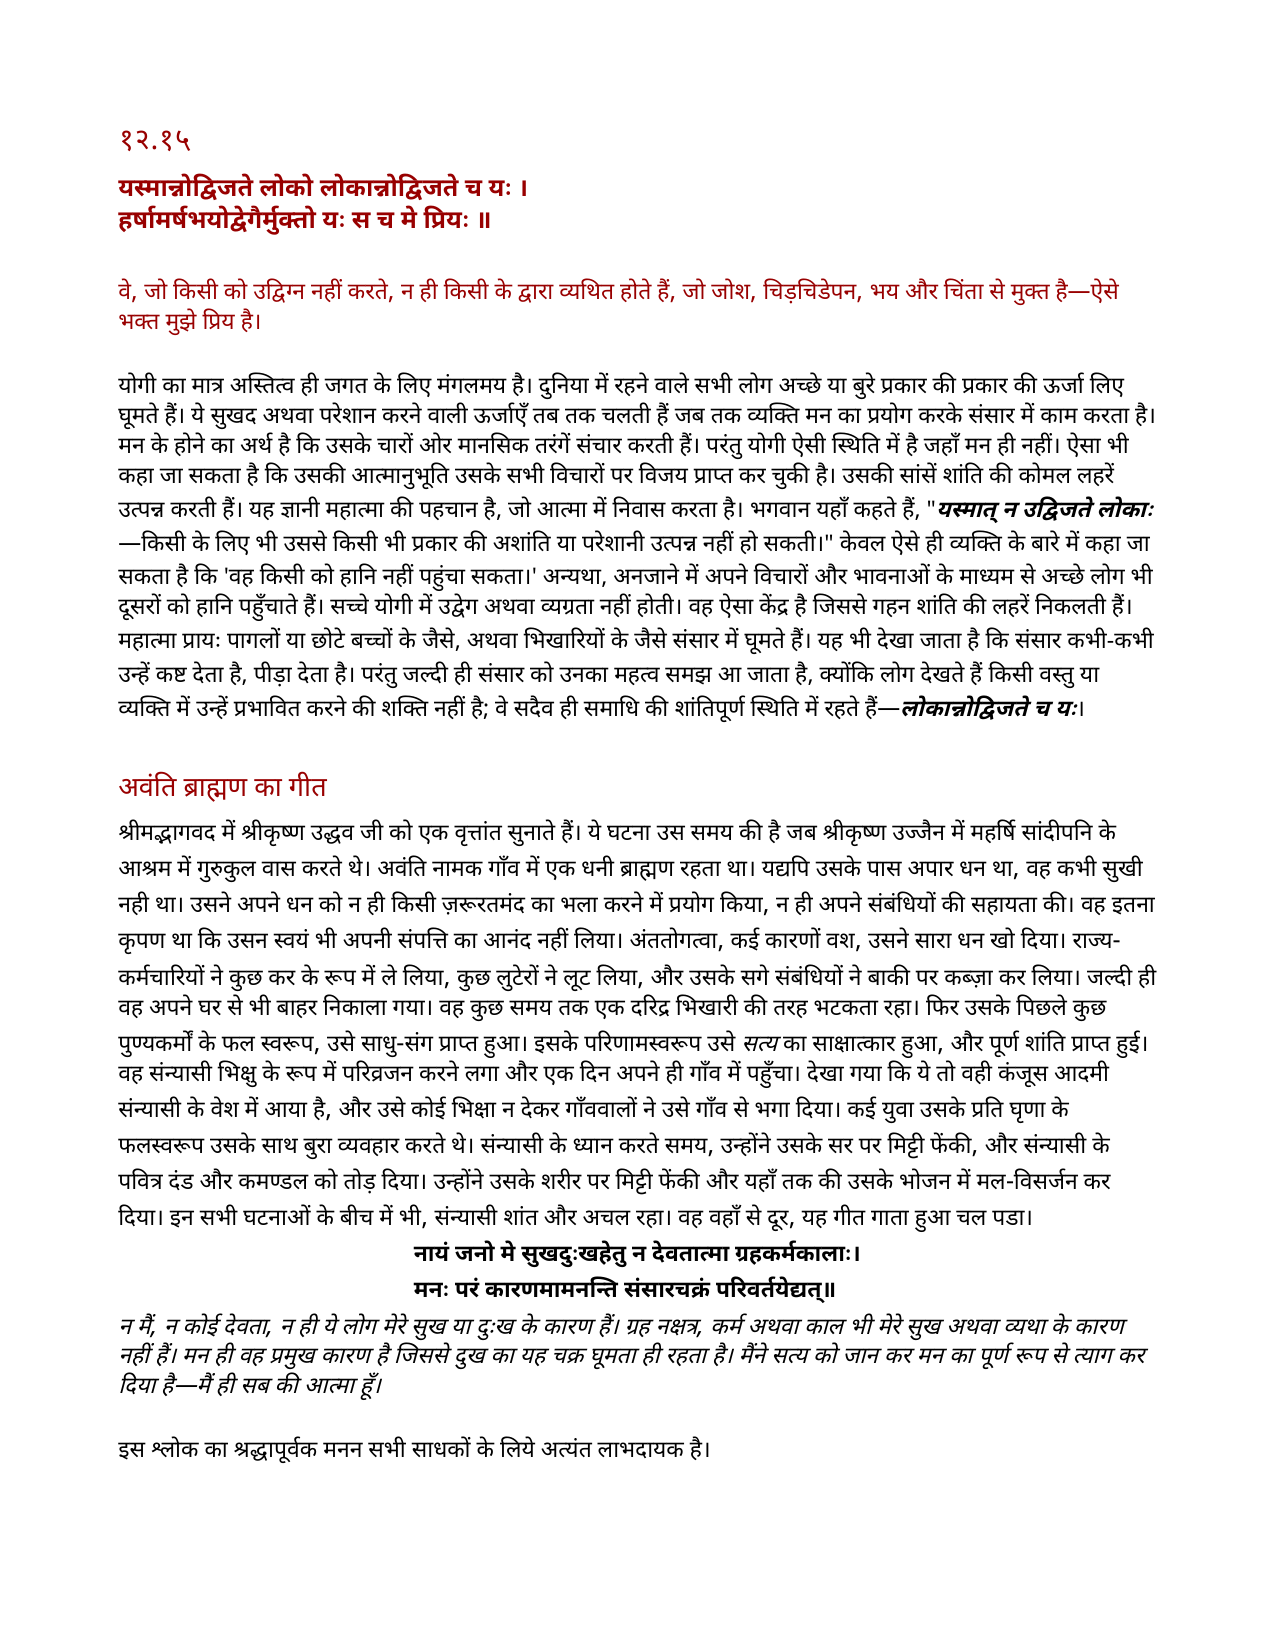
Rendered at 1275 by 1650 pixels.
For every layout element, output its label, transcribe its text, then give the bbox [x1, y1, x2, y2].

text न मैं, न कोई देवता, न ही ये लोग मेरे सुख या दुःख के कारण हैं। ग्रह नक्षत्र, कर्म अथवा काल भी मेरे सुख अथवा व्यथा के कारण नहीं हैं। मन ही वह प्रमुख कारण है जिससे दुख का यह चक्र घूमता ही रहता है। मैंने सत्य को जान कर मन का पूर्ण रूप से त्याग कर दिया है—मैं ही सब की आत्मा हूँ। [118, 1307, 1157, 1403]
subtitle १२.१५ [118, 118, 1157, 161]
text इस श्लोक का श्रद्धापूर्वक मनन सभी साधकों के लिये अत्यंत लाभदायक है। [118, 1437, 1157, 1467]
text यस्मान्नोद्विजते लोको लोकान्नोद्विजते च यः । [118, 174, 1157, 206]
text श्रीमद्भागवद में श्रीकृष्ण उद्धव जी को एक वृत्तांत सुनाते हैं। ये घटना उस समय की है जब श्रीकृष्ण उज्जैन में महर्षि सांदीपनि के आश्रम में गुरुकुल वास करते थे। अवंति नामक गाँव में एक धनी ब्राह्मण रहता था। यद्यपि उसके पास अपार धन था, वह कभी सुखी नही था। उसने अपने धन को न ही किसी ज़रूरतमंद का भला करने में प्रयोग किया, न ही अपने संबंधियों की सहायता की। वह इतना कृपण था कि उसन स्वयं भी अपनी संपत्ति का आनंद नहीं लिया। अंततोगत्वा, कई कारणों वश, उसने सारा धन खो दिया। राज्य-कर्मचारियों ने कुछ कर के रूप में ले लिया, कुछ लुटेरों ने लूट लिया, और उसके सगे संबंधियों ने बाकी पर कब्ज़ा कर लिया। जल्दी ही वह अपने घर से भी बाहर निकाला गया। वह कुछ समय तक एक दरिद्र भिखारी की तरह भटकता रहा। फिर उसके पिछले कुछ पुण्यकर्मों के फल स्वरूप, उसे साधु-संग प्राप्त हुआ। इसके परिणामस्वरूप उसे सत्य का साक्षात्कार हुआ, और पूर्ण शांति प्राप्त हुई। वह संन्यासी भिक्षु के रूप में परिव्रजन करने लगा और एक दिन अपने ही गाँव में पहुँचा। देखा गया कि ये तो वही कंजूस आदमी संन्यासी के वेश में आया है, और उसे कोई भिक्षा न देकर गाँववालों ने उसे गाँव से भगा दिया। कई युवा उसके प्रति घृणा के फलस्वरूप उसके साथ बुरा व्यवहार करते थे। संन्यासी के ध्यान करते समय, उन्होंने उसके सर पर मिट्टी फेंकी, और संन्यासी के पवित्र दंड और कमण्डल को तोड़ दिया। उन्होंने उसके शरीर पर मिट्टी फेंकी और यहाँ तक की उसके भोजन में मल-विसर्जन कर दिया। इन सभी घटनाओं के बीच में भी, संन्यासी शांत और अचल रहा। वह वहाँ से दूर, यह गीत गाता हुआ चल पडा। [118, 820, 1157, 1235]
text योगी का मात्र अस्तित्व ही जगत के लिए मंगलमय है। दुनिया में रहने वाले सभी लोग अच्छे या बुरे प्रकार की प्रकार की ऊर्जा लिए घूमते हैं। ये सुखद अथवा परेशान करने वाली ऊर्जाएँ तब तक चलती हैं जब तक व्यक्ति मन का प्रयोग करके संसार में काम करता है। मन के होने का अर्थ है कि उसके चारों ओर मानसिक तरंगें संचार करती हैं। परंतु योगी ऐसी स्थिति में है जहाँ मन ही नहीं। ऐसा भी कहा जा सकता है कि उसकी आत्मानुभूति उसके सभी विचारों पर विजय प्राप्त कर चुकी है। उसकी सांसें शांति की कोमल लहरें उत्पन्न करती हैं। यह ज्ञानी महात्मा की पहचान है, जो आत्मा में निवास करता है। भगवान यहाँ कहते हैं, "यस्मात् न उद्विजते लोकाः—किसी के लिए भी उससे किसी भी प्रकार की अशांति या परेशानी उत्पन्न नहीं हो सकती।" केवल ऐसे ही व्यक्ति के बारे में कहा जा सकता है कि 'वह किसी को हानि नहीं पहुंचा सकता।' अन्यथा, अनजाने में अपने विचारों और भावनाओं के माध्यम से अच्छे लोग भी दूसरों को हानि पहुँचाते हैं। सच्चे योगी में उद्वेग अथवा व्यग्रता नहीं होती। वह ऐसा केंद्र है जिससे गहन शांति की लहरें निकलती हैं। [118, 373, 1157, 624]
text नायं जनो मे सुखदुःखहेतु न देवतात्मा ग्रहकर्मकालाः। [118, 1235, 1157, 1271]
text महात्मा प्रायः पागलों या छोटे बच्चों के जैसे, अथवा भिखारियों के जैसे संसार में घूमते हैं। यह भी देखा जाता है कि संसार कभी-कभी उन्हें कष्ट देता है, पीड़ा देता है। परंतु जल्दी ही संसार को उनका महत्व समझ आ जाता है, क्योंकि लोग देखते हैं किसी वस्तु या व्यक्ति में उन्हें प्रभावित करने की शक्ति नहीं है; वे सदैव ही समाधि की शांतिपूर्ण स्थिति में रहते हैं—लोकान्नोद्विजते च यः। [118, 624, 1157, 726]
subtitle अवंति ब्राह्मण का गीत [118, 772, 1157, 807]
text हर्षामर्षभयोद्वेगैर्मुक्तो यः स च मे प्रियः ॥ [118, 206, 1157, 239]
text वे, जो किसी को उद्विग्न नहीं करते, न ही किसी के द्वारा व्यथित होते हैं, जो जोश, चिड़चिडेपन, भय और चिंता से मुक्त है—ऐसे भक्त मुझे प्रिय है। [118, 273, 1157, 339]
text मनः परं कारणमामनन्ति संसारचक्रं परिवर्तयेद्यत्॥ [118, 1271, 1157, 1307]
